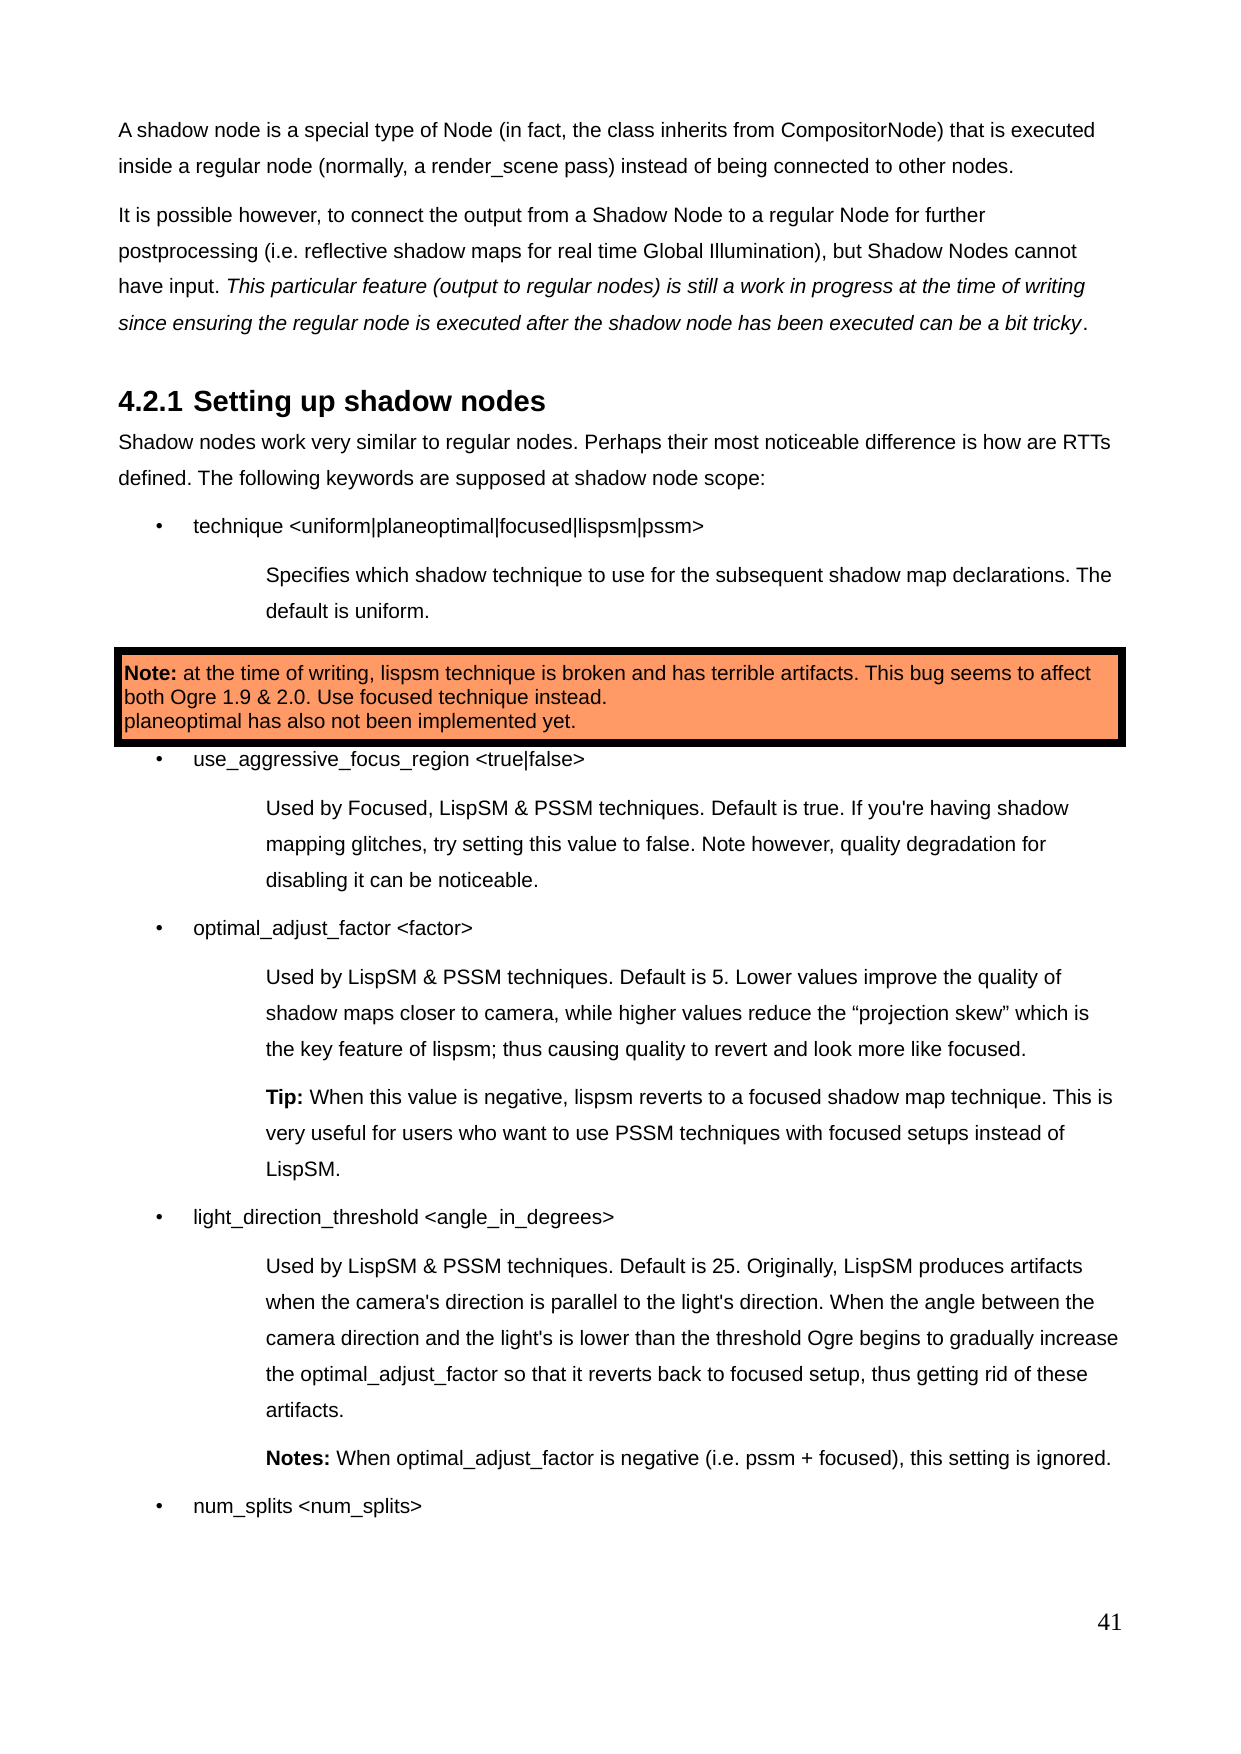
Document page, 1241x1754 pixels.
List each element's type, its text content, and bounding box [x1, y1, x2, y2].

text Tip: When this value is negative, lispsm reverts to a focused shadow map technique. This is very useful for users who want to use PSSM techniques with focused setups instead of LispSM. [266, 1085, 1122, 1181]
text Used by LispSM & PSSM techniques. Default is 25. Originally, LispSM produces artifacts when the camera's direction is parallel to the light's direction. When the angle between the camera direction and the light's is lower than the threshold Ogre begins to gradually increase the optimal_adjust_factor so that it reverts back to focused setup, thus getting rid of these artifacts. [266, 1254, 1122, 1421]
text It is possible however, to connect the output from a Shadow Node to a regular Node for further postprocessing (i.e. reflective shadow maps for real time Global Illumination), but Shadow Nodes cannot have input. This particular feature (output to regular nodes) is still a work in progress at the time of writing since ensuring the regular node is executed after the shadow node has been executed can be a bit tricky. [118, 202, 1122, 334]
text Shadow nodes work very similar to regular nodes. Perhaps their most noticeable difference is how are RTTs defined. The following keywords are supposed at shadow node scope: [118, 430, 1122, 490]
list light_direction_threshold <angle_in_degrees> [156, 1205, 1122, 1229]
subtitle Setting up shadow nodes [118, 384, 1122, 417]
list num_splits <num_splits> [156, 1494, 1122, 1518]
list use_aggressive_focus_region <true|false> [156, 747, 1122, 771]
table_header Note: at the time of writing, lispsm technique is broken and has terrible artifacts. This bug seems to affect both Ogre 1.9 & 2.0. Use focused technique instead. planeoptimal has also not been implemented yet. [122, 655, 1118, 739]
text A shadow node is a special type of Node (in fact, the class inherits from CompositorNode) that is executed inside a regular node (normally, a render_scene pass) instead of being connected to other nodes. [118, 118, 1122, 178]
list technique <uniform|planeoptimal|focused|lispsm|pssm> [156, 514, 1122, 538]
text Used by LispSM & PSSM techniques. Default is 5. Lower values improve the quality of shadow maps closer to camera, while higher values reduce the “projection skew” which is the key feature of lispsm; thus causing quality to revert and look more like focused. [266, 964, 1122, 1060]
text Notes: When optimal_adjust_factor is negative (i.e. pssm + focused), this setting is ignored. [266, 1446, 1122, 1470]
list optimal_adjust_factor <factor> [156, 916, 1122, 940]
text Specifies which shadow technique to use for the subsequent shadow map declarations. The default is uniform. [266, 563, 1122, 623]
text Used by Focused, LispSM & PSSM techniques. Default is true. If you're having shadow mapping glitches, try setting this value to false. Note however, quality degradation for disabling it can be noticeable. [266, 796, 1122, 891]
